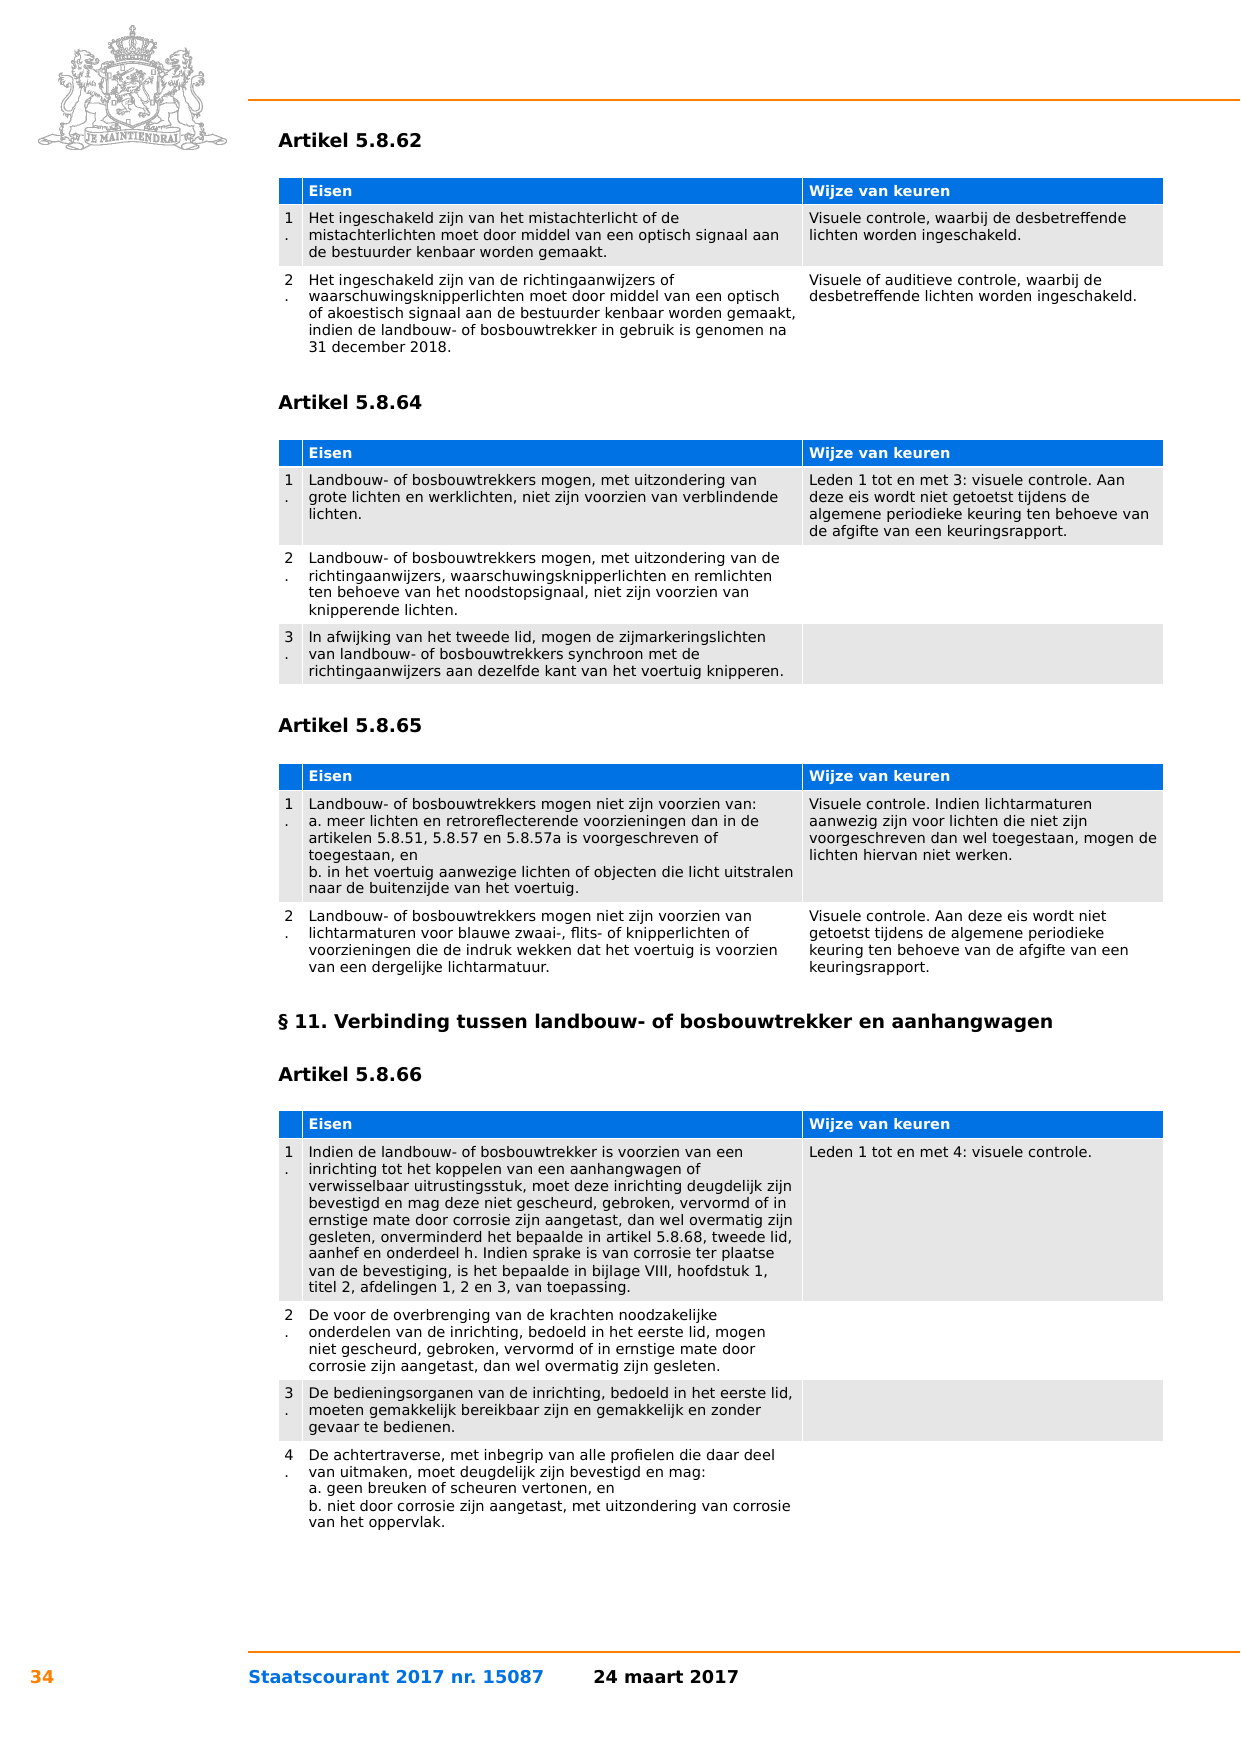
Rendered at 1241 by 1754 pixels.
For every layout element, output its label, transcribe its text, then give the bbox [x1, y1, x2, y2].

table_cell Landbouw- of bosbouwtrekkers mogen, met uitzondering van grote lichten en werklichten, niet zijn voorzien van verblindende lichten. [303, 468, 802, 545]
table_header Eisen [303, 764, 802, 790]
table_header [279, 1111, 302, 1138]
table_cell De bedieningsorganen van de inrichting, bedoeld in het eerste lid, moeten gemakkelijk bereikbaar zijn en gemakkelijk en zonder gevaar te bedienen. [303, 1380, 802, 1441]
table_cell [803, 546, 1163, 623]
table_cell 2. [279, 546, 302, 623]
table_cell Landbouw- of bosbouwtrekkers mogen, met uitzondering van de richtingaanwijzers, waarschuwingsknipperlichten en remlichten ten behoeve van het noodstopsignaal, niet zijn voorzien van knipperende lichten. [303, 546, 802, 623]
table_cell De achtertraverse, met inbegrip van alle profielen die daar deel van uitmaken, moet deugdelijk zijn bevestigd en mag: a. geen breuken of scheuren vertonen, en b. niet door corrosie zijn aangetast, met uitzondering van corrosie van het oppervlak. [303, 1442, 802, 1536]
table_cell 3. [279, 624, 302, 684]
table_cell 3. [279, 1380, 302, 1441]
subtitle Artikel 5.8.65 [278, 715, 1163, 737]
table_cell [803, 1302, 1163, 1379]
table_cell Leden 1 tot en met 4: visuele controle. [803, 1139, 1163, 1301]
table_header Wijze van keuren [803, 1111, 1163, 1138]
table_header Wijze van keuren [803, 764, 1163, 790]
table_cell Leden 1 tot en met 3: visuele controle. Aan deze eis wordt niet getoetst tijdens de algemene periodieke keuring ten behoeve van de afgifte van een keuringsrapport. [803, 468, 1163, 545]
subtitle Artikel 5.8.62 [278, 130, 1163, 152]
subtitle Artikel 5.8.66 [278, 1063, 1163, 1085]
table_cell Visuele controle. Aan deze eis wordt niet getoetst tijdens de algemene periodieke keuring ten behoeve van de afgifte van een keuringsrapport. [803, 903, 1163, 980]
table_cell [803, 1380, 1163, 1441]
table_cell Indien de landbouw- of bosbouwtrekker is voorzien van een inrichting tot het koppelen van een aanhangwagen of verwisselbaar uitrustingsstuk, moet deze inrichting deugdelijk zijn bevestigd en mag deze niet gescheurd, gebroken, vervormd of in ernstige mate door corrosie zijn aangetast, dan wel overmatig zijn gesleten, onverminderd het bepaalde in artikel 5.8.68, tweede lid, aanhef en onderdeel h. Indien sprake is van corrosie ter plaatse van de bevestiging, is het bepaalde in bijlage VIII, hoofdstuk 1, titel 2, afdelingen 1, 2 en 3, van toepassing. [303, 1139, 802, 1301]
table_cell Het ingeschakeld zijn van het mistachterlicht of de mistachterlichten moet door middel van een optisch signaal aan de bestuurder kenbaar worden gemaakt. [303, 205, 802, 266]
table_cell [803, 1442, 1163, 1536]
table_cell 2. [279, 1302, 302, 1379]
table_cell Visuele controle, waarbij de desbetreffende lichten worden ingeschakeld. [803, 205, 1163, 266]
table_cell 1. [279, 468, 302, 545]
table_header Wijze van keuren [803, 178, 1163, 204]
table_cell 1. [279, 791, 302, 902]
table_cell 4. [279, 1442, 302, 1536]
table_cell [803, 624, 1163, 684]
table_cell Landbouw- of bosbouwtrekkers mogen niet zijn voorzien van: a. meer lichten en retroreflecterende voorzieningen dan in de artikelen 5.8.51, 5.8.57 en 5.8.57a is voorgeschreven of toegestaan, en b. in het voertuig aanwezige lichten of objecten die licht uitstralen naar de buitenzijde van het voertuig. [303, 791, 802, 902]
table_header Eisen [303, 178, 802, 204]
table_cell 1. [279, 1139, 302, 1301]
table_cell 2. [279, 903, 302, 980]
table_header Wijze van keuren [803, 440, 1163, 466]
table_cell Visuele of auditieve controle, waarbij de desbetreffende lichten worden ingeschakeld. [803, 267, 1163, 361]
table_cell Visuele controle. Indien lichtarmaturen aanwezig zijn voor lichten die niet zijn voorgeschreven dan wel toegestaan, mogen de lichten hiervan niet werken. [803, 791, 1163, 902]
table_cell 2. [279, 267, 302, 361]
table_header Eisen [303, 1111, 802, 1138]
table_cell Landbouw- of bosbouwtrekkers mogen niet zijn voorzien van lichtarmaturen voor blauwe zwaai-, flits- of knipperlichten of voorzieningen die de indruk wekken dat het voertuig is voorzien van een dergelijke lichtarmatuur. [303, 903, 802, 980]
subtitle § 11. Verbinding tussen landbouw- of bosbouwtrekker en aanhangwagen [278, 1011, 1163, 1033]
table_cell De voor de overbrenging van de krachten noodzakelijke onderdelen van de inrichting, bedoeld in het eerste lid, mogen niet gescheurd, gebroken, vervormd of in ernstige mate door corrosie zijn aangetast, dan wel overmatig zijn gesleten. [303, 1302, 802, 1379]
table_header [279, 764, 302, 790]
table_cell In afwijking van het tweede lid, mogen de zijmarkeringslichten van landbouw- of bosbouwtrekkers synchroon met de richtingaanwijzers aan dezelfde kant van het voertuig knipperen. [303, 624, 802, 684]
picture [38, 25, 227, 150]
table_cell 1. [279, 205, 302, 266]
table_header [279, 178, 302, 204]
table_cell Het ingeschakeld zijn van de richtingaanwijzers of waarschuwingsknipperlichten moet door middel van een optisch of akoestisch signaal aan de bestuurder kenbaar worden gemaakt, indien de landbouw- of bosbouwtrekker in gebruik is genomen na 31 december 2018. [303, 267, 802, 361]
table_header Eisen [303, 440, 802, 466]
table_header [279, 440, 302, 466]
subtitle Artikel 5.8.64 [278, 392, 1163, 414]
